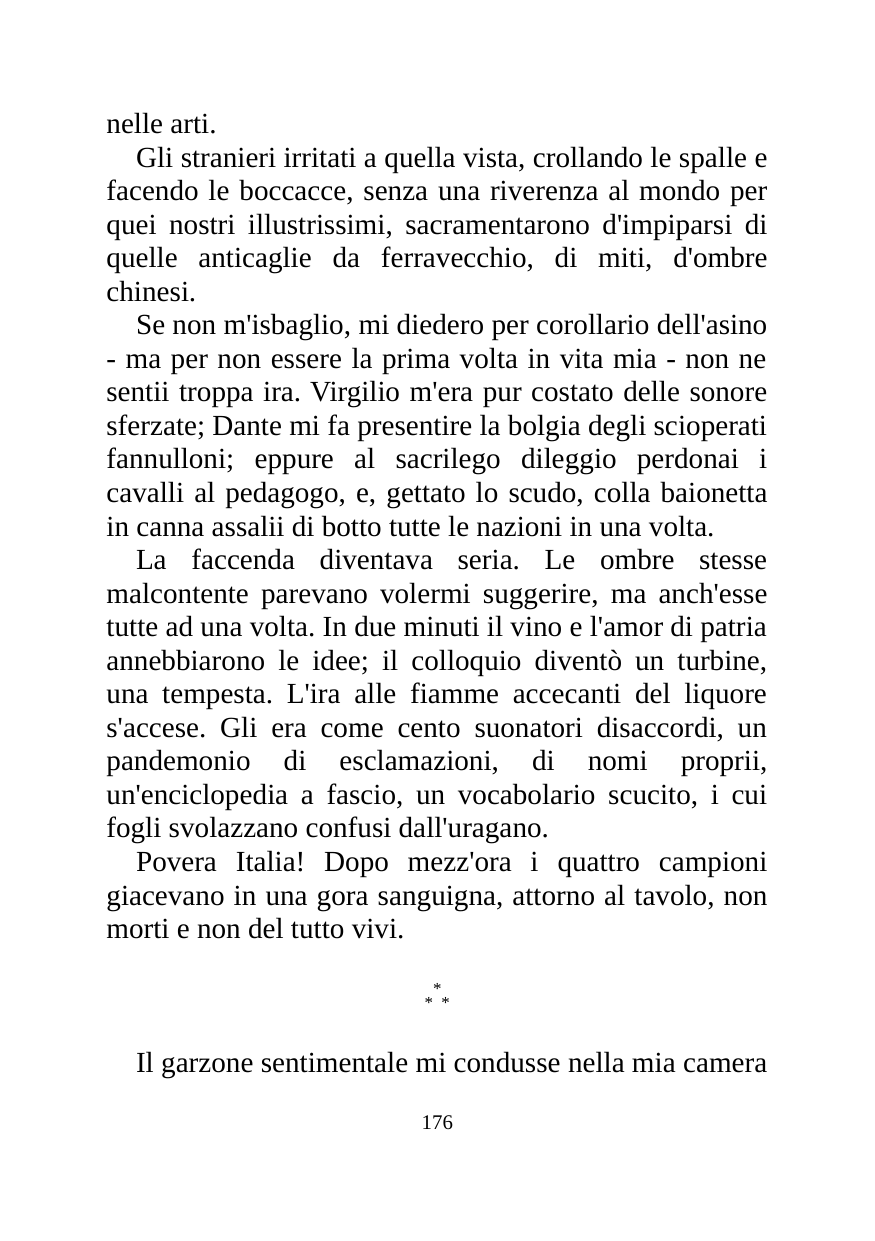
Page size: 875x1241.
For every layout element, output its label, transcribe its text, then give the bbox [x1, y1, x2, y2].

text Povera Italia! Dopo mezz'ora i quattro campioni giacevano in una gora sanguigna, attorno al tavolo, non morti e non del tutto vivi. [106, 844, 768, 945]
text *** [106, 978, 768, 1012]
text La faccenda diventava seria. Le ombre stesse malcontente parevano volermi suggerire, ma anch'esse tutte ad una volta. In due minuti il vino e l'amor di patria annebbiarono le idee; il colloquio diventò un turbine, una tempesta. L'ira alle fiamme accecanti del liquore s'accese. Gli era come cento suonatori disaccordi, un pandemonio di esclamazioni, di nomi proprii, un'enciclopedia a fascio, un vocabolario scucito, i cui fogli svolazzano confusi dall'uragano. [106, 542, 768, 844]
text nelle arti. [106, 106, 768, 140]
text Il garzone sentimentale mi condusse nella mia camera [106, 1045, 768, 1079]
text Se non m'isbaglio, mi diedero per corollario dell'asino - ma per non essere la prima volta in vita mia - non ne sentii troppa ira. Virgilio m'era pur costato delle sonore sferzate; Dante mi fa presentire la bolgia degli scioperati fannulloni; eppure al sacrilego dileggio perdonai i cavalli al pedagogo, e, gettato lo scudo, colla baionetta in canna assalii di botto tutte le nazioni in una volta. [106, 307, 768, 542]
text Gli stranieri irritati a quella vista, crollando le spalle e facendo le boccacce, senza una riverenza al mondo per quei nostri illustrissimi, sacramentarono d'impiparsi di quelle anticaglie da ferravecchio, di miti, d'ombre chinesi. [106, 140, 768, 307]
